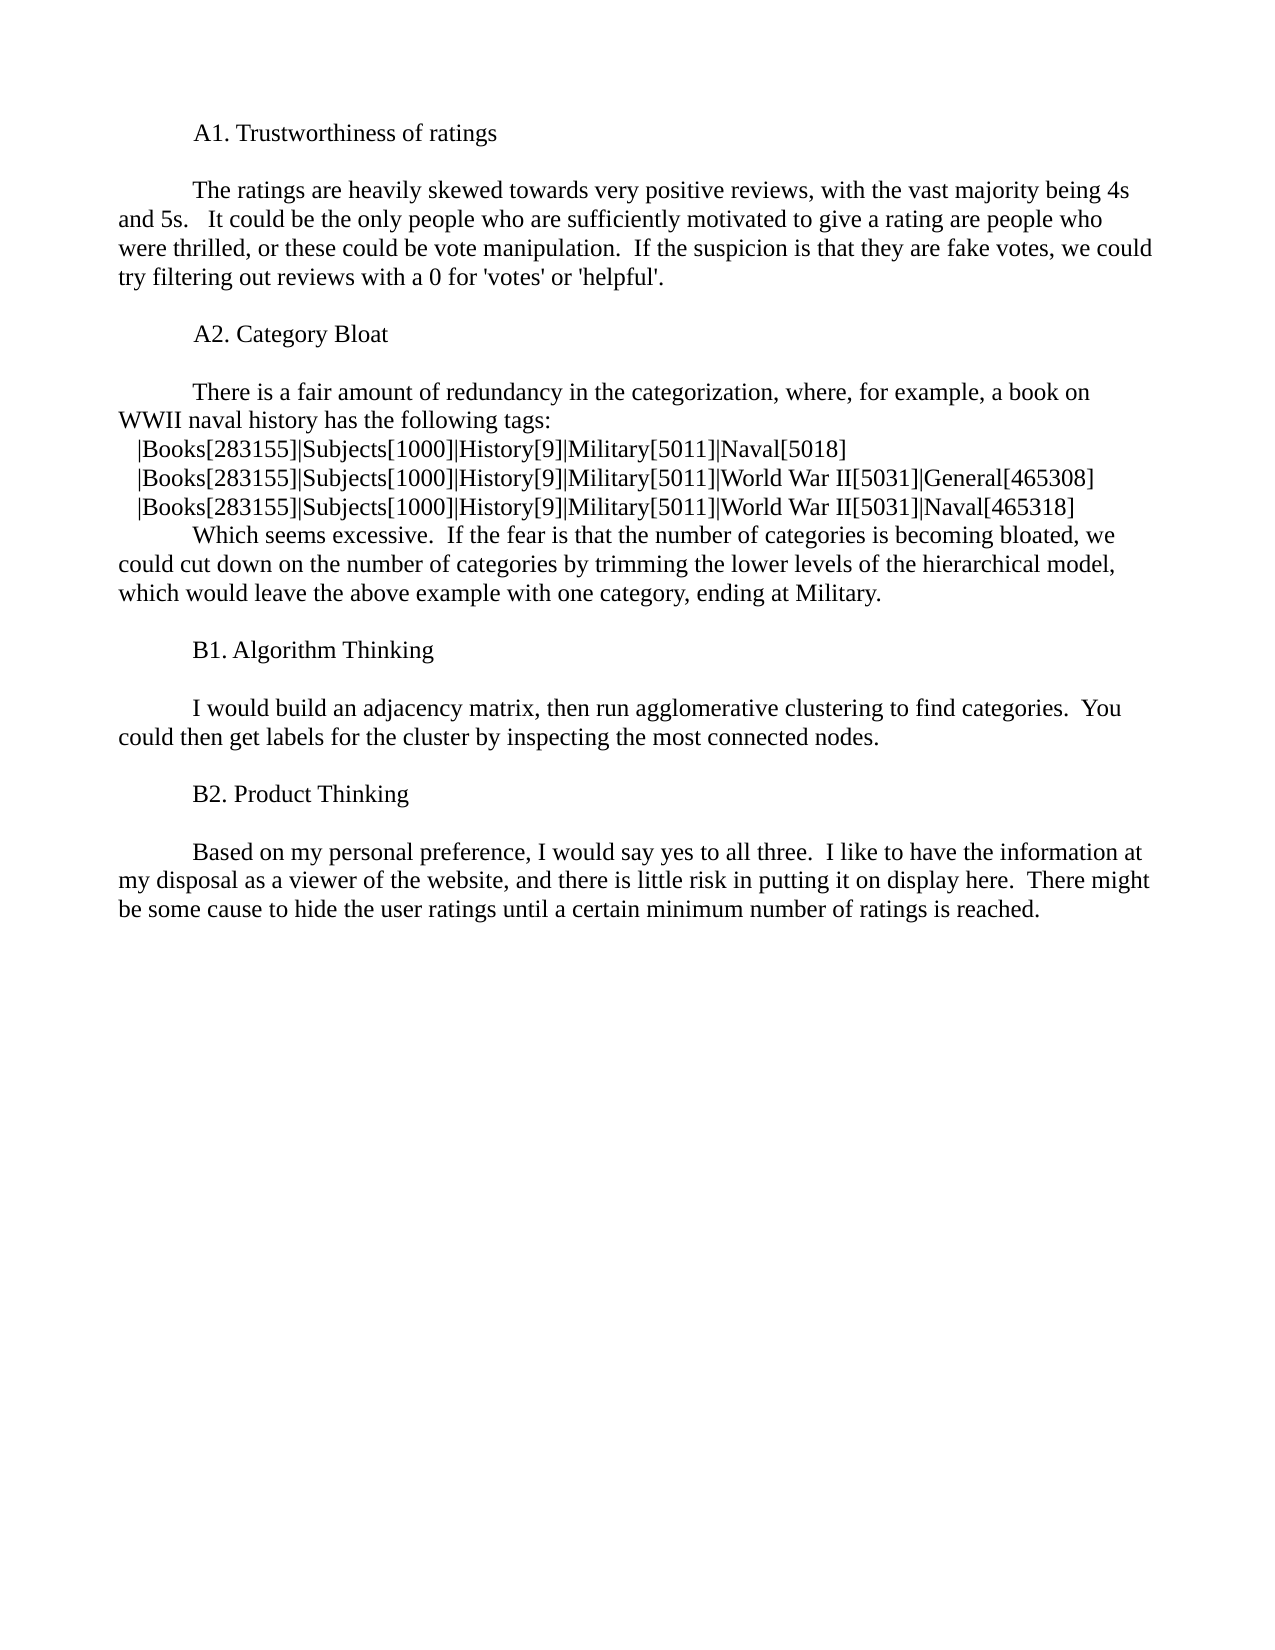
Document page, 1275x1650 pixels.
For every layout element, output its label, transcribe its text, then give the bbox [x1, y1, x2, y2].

text B1. Algorithm Thinking [118, 636, 1157, 664]
text I would build an adjacency matrix, then run agglomerative clustering to find categories. You could then get labels for the cluster by inspecting the most connected nodes. [118, 693, 1157, 751]
text |Books[283155]|Subjects[1000]|History[9]|Military[5011]|Naval[5018] [118, 434, 1157, 463]
text Based on my personal preference, I would say yes to all three. I like to have the information at my disposal as a viewer of the website, and there is little risk in putting it on display here. There might be some cause to hide the user ratings until a certain minimum number of ratings is reached. [118, 837, 1157, 923]
list A1. Trustworthiness of ratings [156, 118, 1157, 147]
text B2. Product Thinking [118, 779, 1157, 808]
text Which seems excessive. If the fear is that the number of categories is becoming bloated, we could cut down on the number of categories by trimming the lower levels of the hierarchical model, which would leave the above example with one category, ending at Military. [118, 521, 1157, 607]
text There is a fair amount of redundancy in the categorization, where, for example, a book on WWII naval history has the following tags: [118, 377, 1157, 434]
text The ratings are heavily skewed towards very positive reviews, with the vast majority being 4s and 5s. It could be the only people who are sufficiently motivated to give a rating are people who were thrilled, or these could be vote manipulation. If the suspicion is that they are fake votes, we could try filtering out reviews with a 0 for 'votes' or 'helpful'. [118, 176, 1157, 291]
text |Books[283155]|Subjects[1000]|History[9]|Military[5011]|World War II[5031]|Naval[465318] [118, 492, 1157, 521]
list A2. Category Bloat [156, 319, 1157, 348]
text |Books[283155]|Subjects[1000]|History[9]|Military[5011]|World War II[5031]|General[465308] [118, 463, 1157, 492]
